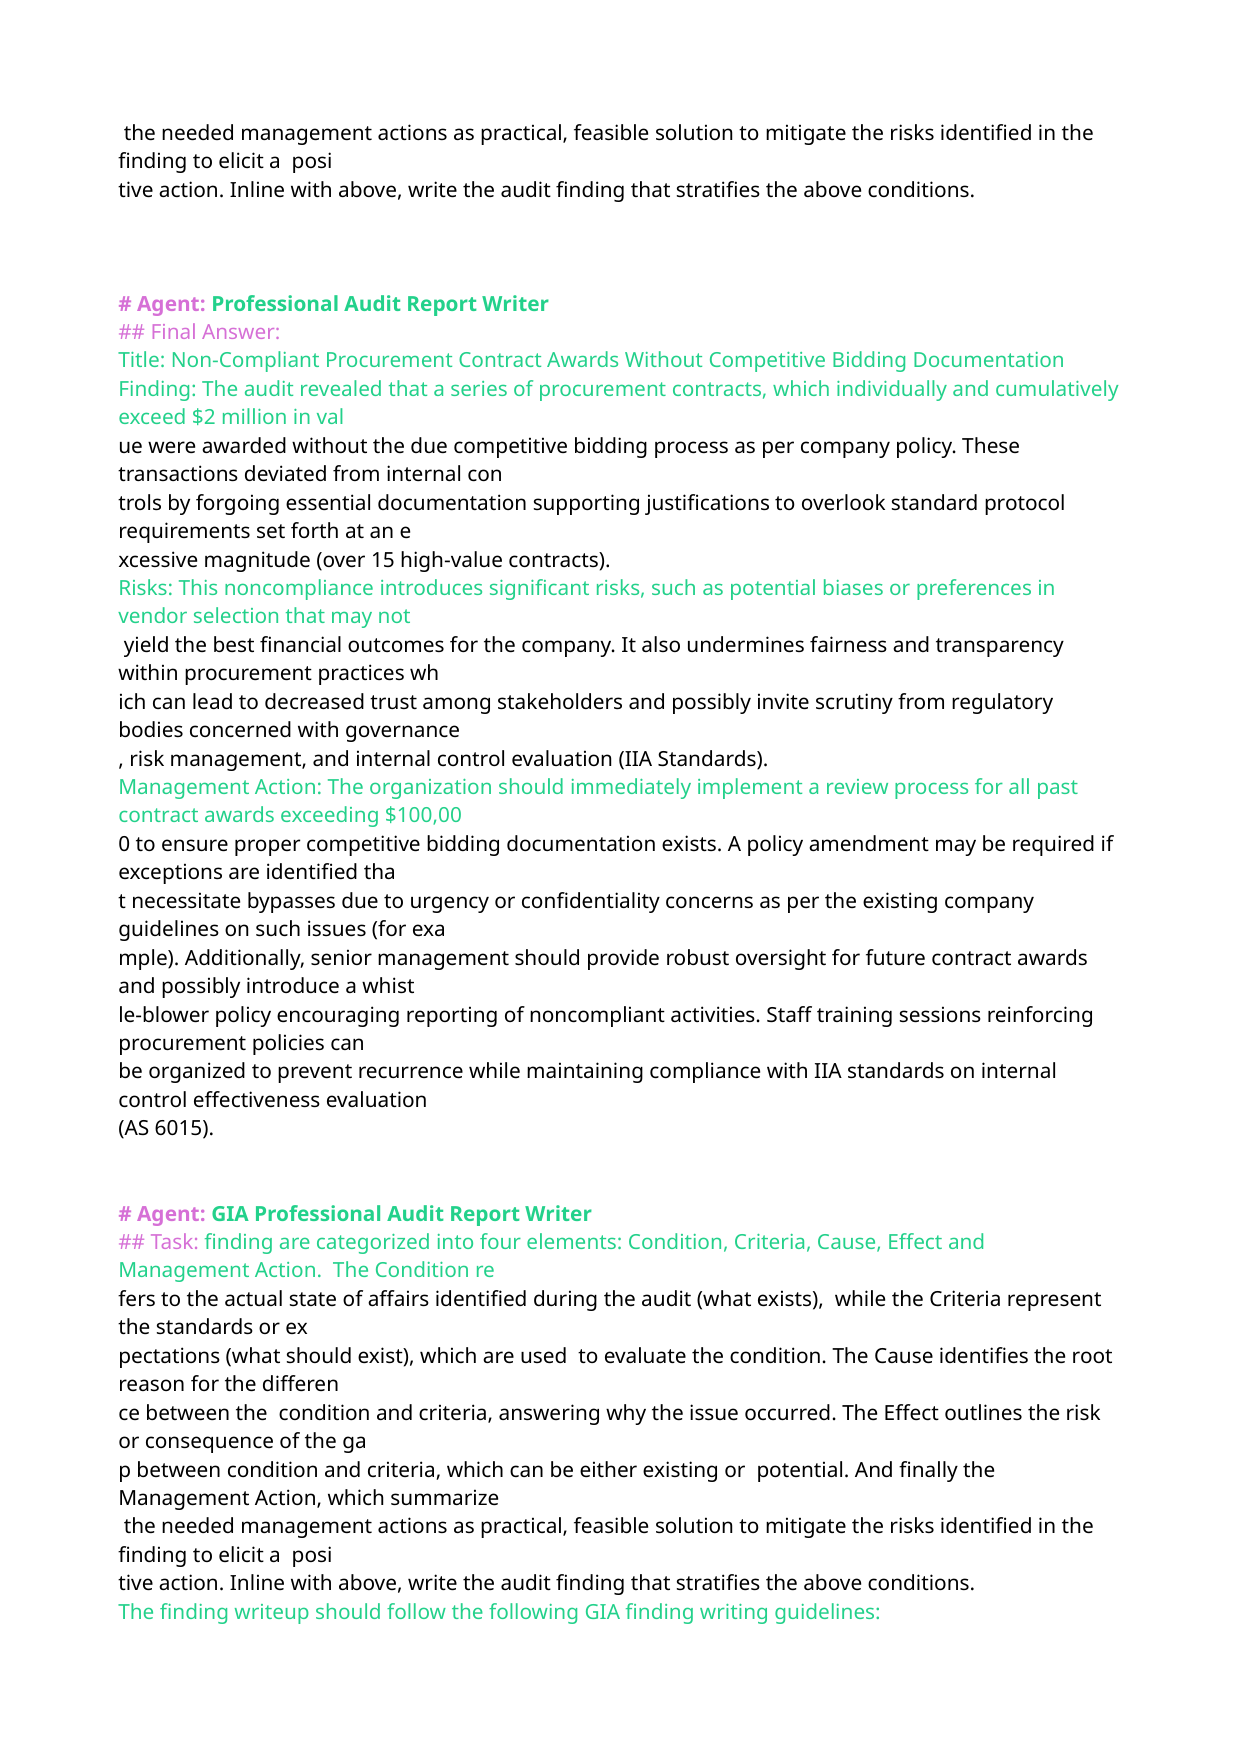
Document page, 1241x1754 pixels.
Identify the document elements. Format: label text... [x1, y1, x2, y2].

text mple). Additionally, senior management should provide robust oversight for future contract awards and possibly introduce a whist [118, 943, 1122, 1000]
text ## Final Answer: [118, 317, 1122, 346]
text pectations (what should exist), which are used to evaluate the condition. The Cause identifies the root reason for the differen [118, 1341, 1122, 1398]
text ## Task: finding are categorized into four elements: Condition, Criteria, Cause, Effect and Management Action. The Condition re [118, 1227, 1122, 1284]
text ue were awarded without the due competitive bidding process as per company policy. These transactions deviated from internal con [118, 431, 1122, 488]
text Finding: The audit revealed that a series of procurement contracts, which individually and cumulatively exceed $2 million in val [118, 374, 1122, 431]
text Title: Non-Compliant Procurement Contract Awards Without Competitive Bidding Documentation [118, 346, 1122, 374]
text fers to the actual state of affairs identified during the audit (what exists), while the Criteria represent the standards or ex [118, 1284, 1122, 1341]
text (AS 6015). [118, 1113, 1122, 1142]
text p between condition and criteria, which can be either existing or potential. And finally the Management Action, which summarize [118, 1455, 1122, 1512]
text le-blower policy encouraging reporting of noncompliant activities. Staff training sessions reinforcing procurement policies can [118, 1000, 1122, 1057]
text ich can lead to decreased trust among stakeholders and possibly invite scrutiny from regulatory bodies concerned with governance [118, 687, 1122, 744]
text ce between the condition and criteria, answering why the issue occurred. The Effect outlines the risk or consequence of the ga [118, 1398, 1122, 1455]
text Management Action: The organization should immediately implement a review process for all past contract awards exceeding $100,00 [118, 772, 1122, 829]
text # Agent: GIA Professional Audit Report Writer [118, 1199, 1122, 1227]
text Risks: This noncompliance introduces significant risks, such as potential biases or preferences in vendor selection that may not [118, 573, 1122, 630]
text The finding writeup should follow the following GIA finding writing guidelines: [118, 1597, 1122, 1625]
text 0 to ensure proper competitive bidding documentation exists. A policy amendment may be required if exceptions are identified tha [118, 829, 1122, 886]
text the needed management actions as practical, feasible solution to mitigate the risks identified in the finding to elicit a posi [118, 118, 1122, 175]
text xcessive magnitude (over 15 high-value contracts). [118, 545, 1122, 573]
text yield the best financial outcomes for the company. It also undermines fairness and transparency within procurement practices wh [118, 630, 1122, 687]
text be organized to prevent recurrence while maintaining compliance with IIA standards on internal control effectiveness evaluation [118, 1057, 1122, 1113]
text tive action. Inline with above, write the audit finding that stratifies the above conditions. [118, 175, 1122, 203]
text tive action. Inline with above, write the audit finding that stratifies the above conditions. [118, 1568, 1122, 1597]
text the needed management actions as practical, feasible solution to mitigate the risks identified in the finding to elicit a posi [118, 1512, 1122, 1568]
text # Agent: Professional Audit Report Writer [118, 289, 1122, 317]
text trols by forgoing essential documentation supporting justifications to overlook standard protocol requirements set forth at an e [118, 488, 1122, 545]
text , risk management, and internal control evaluation (IIA Standards). [118, 744, 1122, 772]
text t necessitate bypasses due to urgency or confidentiality concerns as per the existing company guidelines on such issues (for exa [118, 886, 1122, 943]
